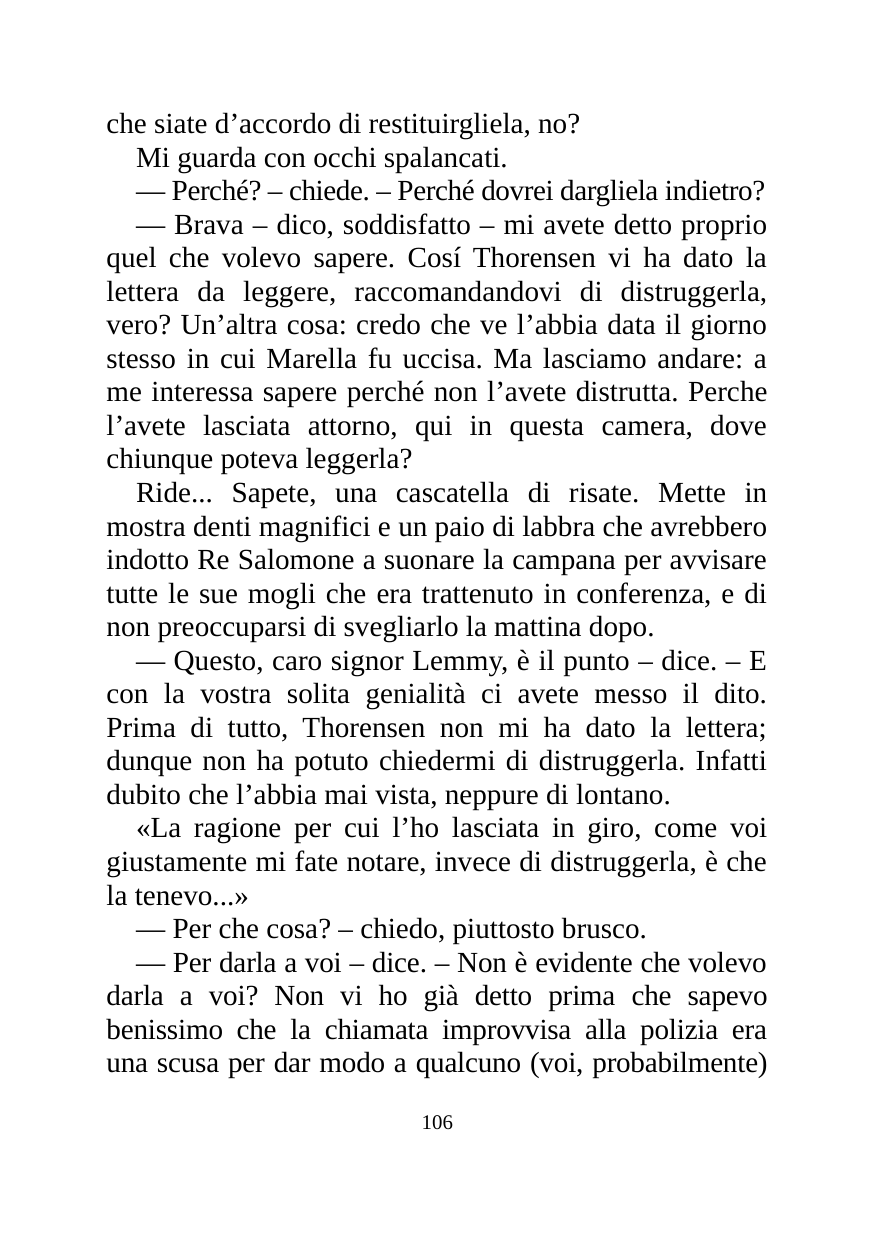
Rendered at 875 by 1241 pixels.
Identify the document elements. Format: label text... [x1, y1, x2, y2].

text Ride... Sapete, una cascatella di risate. Mette in mostra denti magnifici e un paio di labbra che avrebbero indotto Re Salomone a suonare la campana per avvisare tutte le sue mogli che era trattenuto in conferenza, e di non preoccuparsi di svegliarlo la mattina dopo. [106, 475, 768, 643]
text che siate d’accordo di restituirgliela, no? [106, 106, 768, 140]
text — Brava – dico, soddisfatto – mi avete detto proprio quel che volevo sapere. Cosí Thorensen vi ha dato la lettera da leggere, raccomandandovi di distruggerla, vero? Un’altra cosa: credo che ve l’abbia data il giorno stesso in cui Marella fu uccisa. Ma lasciamo andare: a me interessa sapere perché non l’avete distrutta. Perche l’avete lasciata attorno, qui in questa camera, dove chiunque poteva leggerla? [106, 207, 768, 475]
text — Questo, caro signor Lemmy, è il punto – dice. – E con la vostra solita genialità ci avete messo il dito. Prima di tutto, Thorensen non mi ha dato la lettera; dunque non ha potuto chiedermi di distruggerla. Infatti dubito che l’abbia mai vista, neppure di lontano. [106, 643, 768, 811]
text «La ragione per cui l’ho lasciata in giro, come voi giustamente mi fate notare, invece di distruggerla, è che la tenevo...» [106, 811, 768, 911]
text — Perché? – chiede. – Perché dovrei dargliela indietro? [106, 173, 768, 207]
text Mi guarda con occhi spalancati. [106, 140, 768, 173]
text — Per darla a voi – dice. – Non è evidente che volevo darla a voi? Non vi ho già detto prima che sapevo benissimo che la chiamata improvvisa alla polizia era una scusa per dar modo a qualcuno (voi, probabilmente) [106, 945, 768, 1079]
text — Per che cosa? – chiedo, piuttosto brusco. [106, 911, 768, 945]
